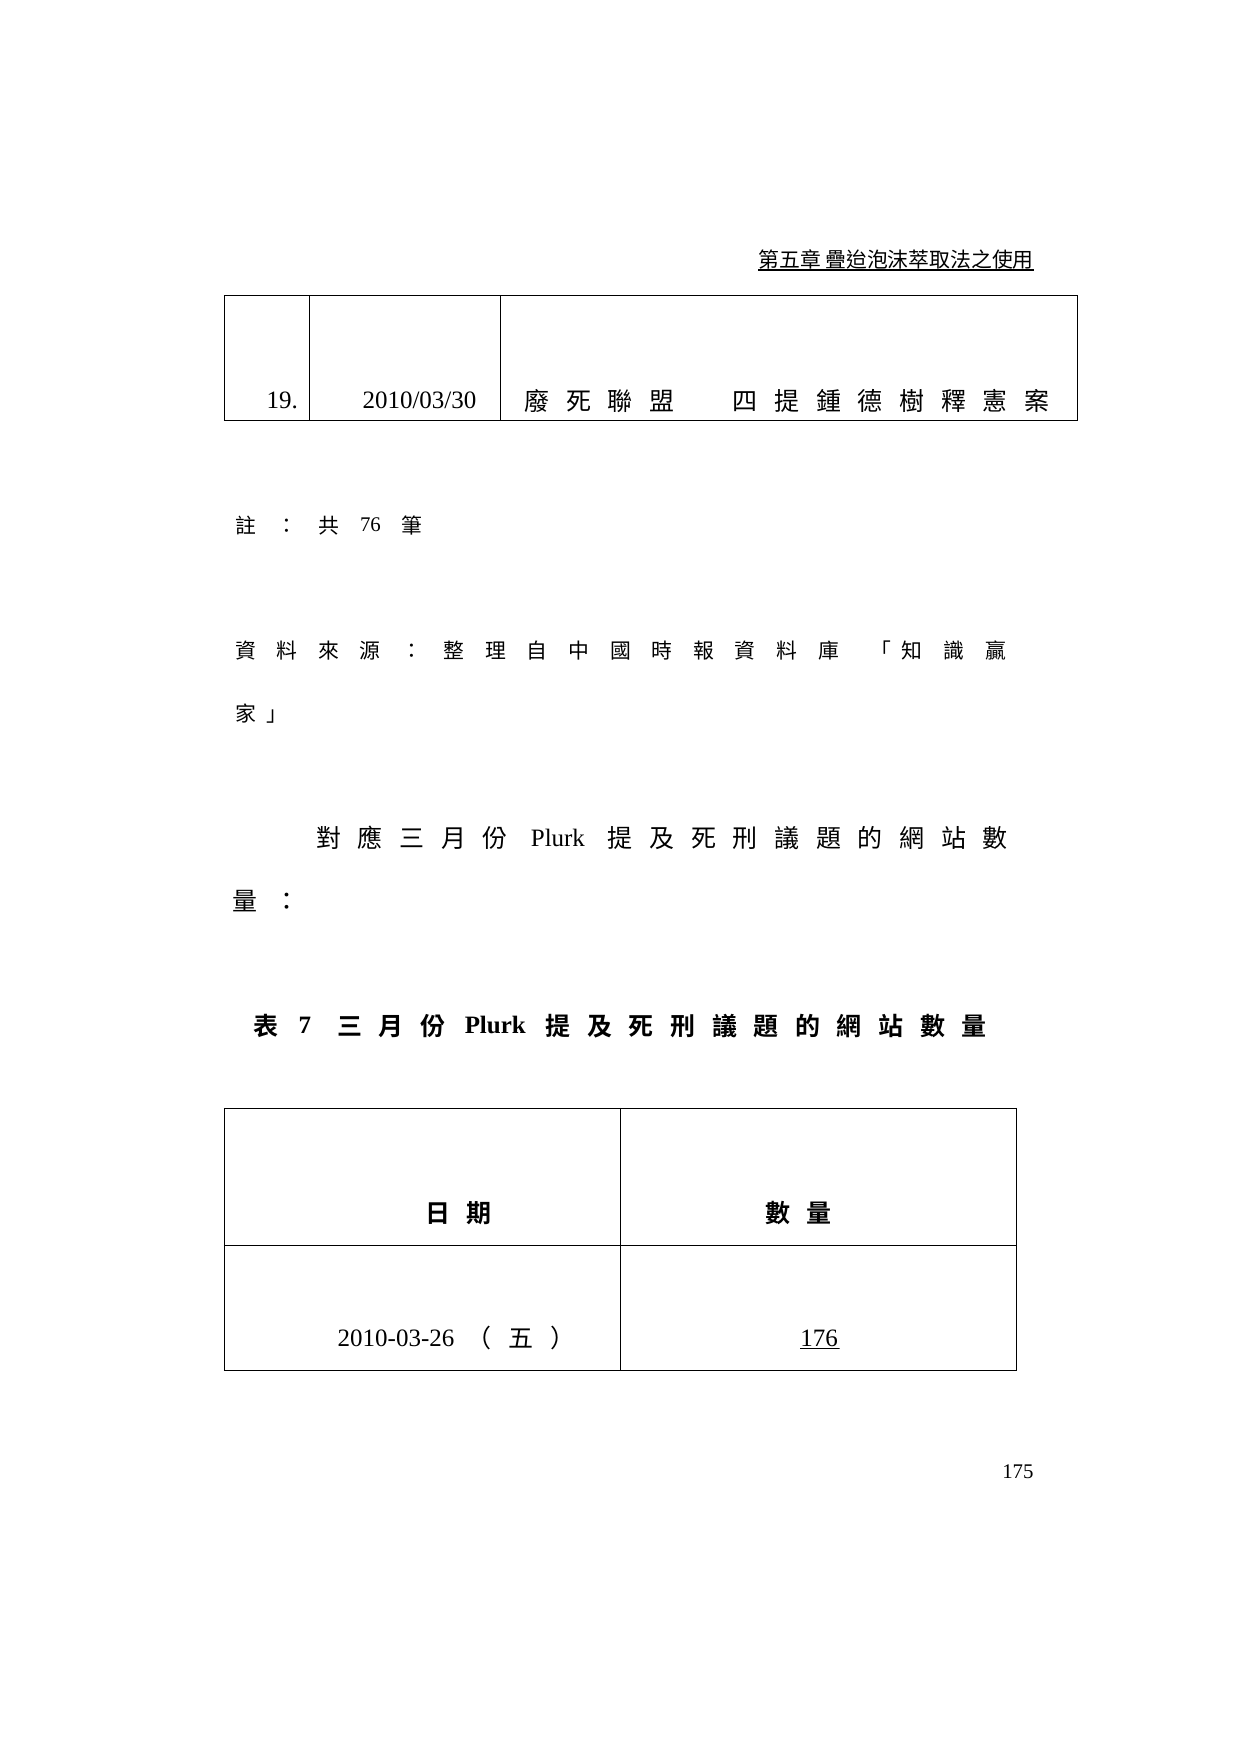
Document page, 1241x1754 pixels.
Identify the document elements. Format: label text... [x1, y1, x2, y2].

text 註：共76筆 [224, 483, 1016, 545]
table_cell 廢死聯盟 四提鍾德樹釋憲案 [501, 296, 1077, 420]
table_header 數量 [621, 1109, 1016, 1245]
table_cell 176 [621, 1246, 1016, 1370]
text 資料來源：整理自中國時報資料庫「知識贏家」 [224, 608, 1016, 733]
text 表7 三月份Plurk提及死刑議題的網站數量 [224, 983, 1016, 1045]
table_cell 2010/03/30 [310, 296, 500, 420]
text 對應三月份Plurk提及死刑議題的網站數量： [224, 795, 1016, 920]
table_cell 19. [225, 296, 309, 420]
table_header 日期 [225, 1109, 620, 1245]
table_cell 2010-03-26（五） [225, 1246, 620, 1370]
